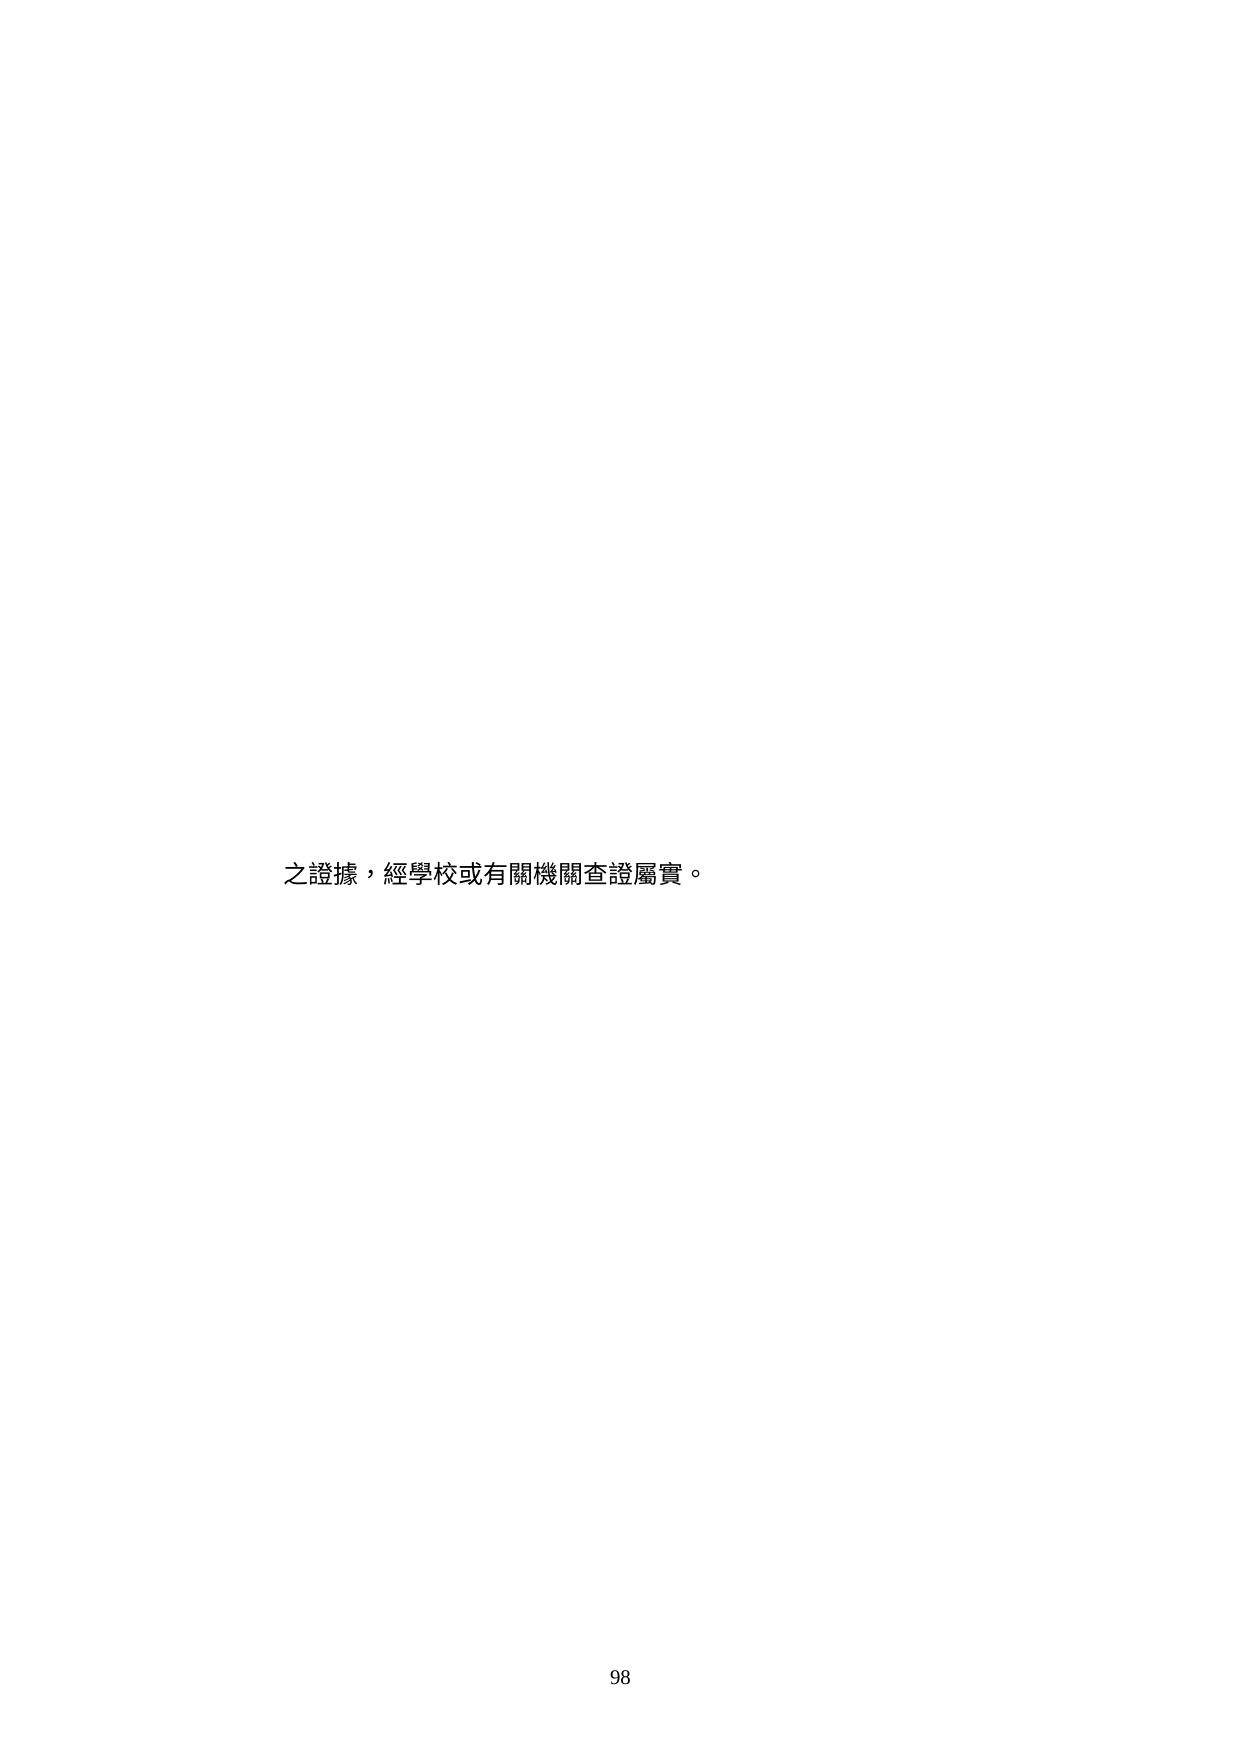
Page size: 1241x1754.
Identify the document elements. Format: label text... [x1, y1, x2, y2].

list 之證據，經學校或有關機關查證屬實。 [231, 831, 1134, 893]
